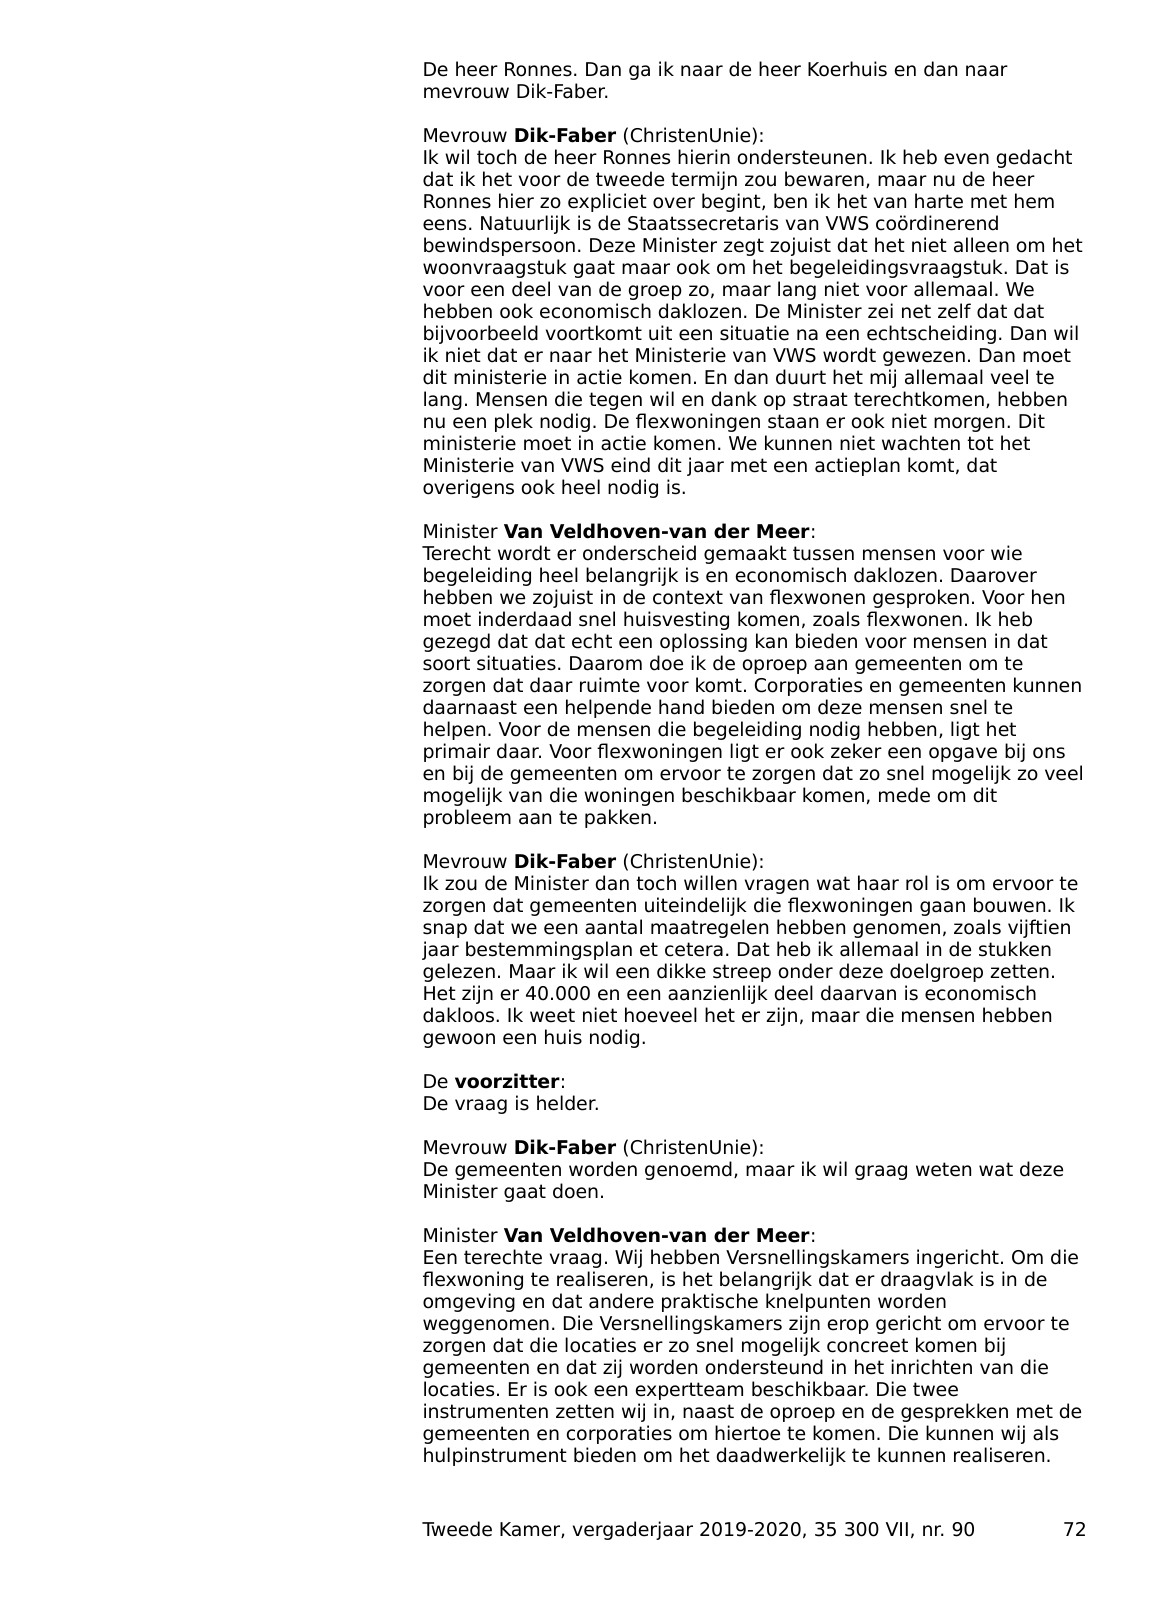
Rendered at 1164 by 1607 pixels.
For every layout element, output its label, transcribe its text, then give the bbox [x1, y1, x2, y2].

text De heer Ronnes. Dan ga ik naar de heer Koerhuis en dan naar mevrouw Dik-Faber. [422, 59, 1087, 103]
text Mevrouw Dik-Faber (ChristenUnie): [422, 851, 1087, 873]
text De voorzitter: [422, 1071, 1087, 1093]
text Mevrouw Dik-Faber (ChristenUnie): [422, 125, 1087, 147]
text Terecht wordt er onderscheid gemaakt tussen mensen voor wie begeleiding heel belangrijk is en economisch daklozen. Daarover hebben we zojuist in de context van flexwonen gesproken. Voor hen moet inderdaad snel huisvesting komen, zoals flexwonen. Ik heb gezegd dat dat echt een oplossing kan bieden voor mensen in dat soort situaties. Daarom doe ik de oproep aan gemeenten om te zorgen dat daar ruimte voor komt. Corporaties en gemeenten kunnen daarnaast een helpende hand bieden om deze mensen snel te helpen. Voor de mensen die begeleiding nodig hebben, ligt het primair daar. Voor flexwoningen ligt er ook zeker een opgave bij ons en bij de gemeenten om ervoor te zorgen dat zo snel mogelijk zo veel mogelijk van die woningen beschikbaar komen, mede om dit probleem aan te pakken. [422, 543, 1087, 829]
text Ik wil toch de heer Ronnes hierin ondersteunen. Ik heb even gedacht dat ik het voor de tweede termijn zou bewaren, maar nu de heer Ronnes hier zo expliciet over begint, ben ik het van harte met hem eens. Natuurlijk is de Staatssecretaris van VWS coördinerend bewindspersoon. Deze Minister zegt zojuist dat het niet alleen om het woonvraagstuk gaat maar ook om het begeleidingsvraagstuk. Dat is voor een deel van de groep zo, maar lang niet voor allemaal. We hebben ook economisch daklozen. De Minister zei net zelf dat dat bijvoorbeeld voortkomt uit een situatie na een echtscheiding. Dan wil ik niet dat er naar het Ministerie van VWS wordt gewezen. Dan moet dit ministerie in actie komen. En dan duurt het mij allemaal veel te lang. Mensen die tegen wil en dank op straat terechtkomen, hebben nu een plek nodig. De flexwoningen staan er ook niet morgen. Dit ministerie moet in actie komen. We kunnen niet wachten tot het Ministerie van VWS eind dit jaar met een actieplan komt, dat overigens ook heel nodig is. [422, 147, 1087, 499]
text Een terechte vraag. Wij hebben Versnellingskamers ingericht. Om die flexwoning te realiseren, is het belangrijk dat er draagvlak is in de omgeving en dat andere praktische knelpunten worden weggenomen. Die Versnellingskamers zijn erop gericht om ervoor te zorgen dat die locaties er zo snel mogelijk concreet komen bij gemeenten en dat zij worden ondersteund in het inrichten van die locaties. Er is ook een expertteam beschikbaar. Die twee instrumenten zetten wij in, naast de oproep en de gesprekken met de gemeenten en corporaties om hiertoe te komen. Die kunnen wij als hulpinstrument bieden om het daadwerkelijk te kunnen realiseren. [422, 1247, 1087, 1467]
text De gemeenten worden genoemd, maar ik wil graag weten wat deze Minister gaat doen. [422, 1159, 1087, 1203]
text Minister Van Veldhoven-van der Meer: [422, 1225, 1087, 1247]
text Minister Van Veldhoven-van der Meer: [422, 521, 1087, 543]
text Ik zou de Minister dan toch willen vragen wat haar rol is om ervoor te zorgen dat gemeenten uiteindelijk die flexwoningen gaan bouwen. Ik snap dat we een aantal maatregelen hebben genomen, zoals vijftien jaar bestemmingsplan et cetera. Dat heb ik allemaal in de stukken gelezen. Maar ik wil een dikke streep onder deze doelgroep zetten. Het zijn er 40.000 en een aanzienlijk deel daarvan is economisch dakloos. Ik weet niet hoeveel het er zijn, maar die mensen hebben gewoon een huis nodig. [422, 873, 1087, 1049]
text De vraag is helder. [422, 1093, 1087, 1115]
text Mevrouw Dik-Faber (ChristenUnie): [422, 1137, 1087, 1159]
